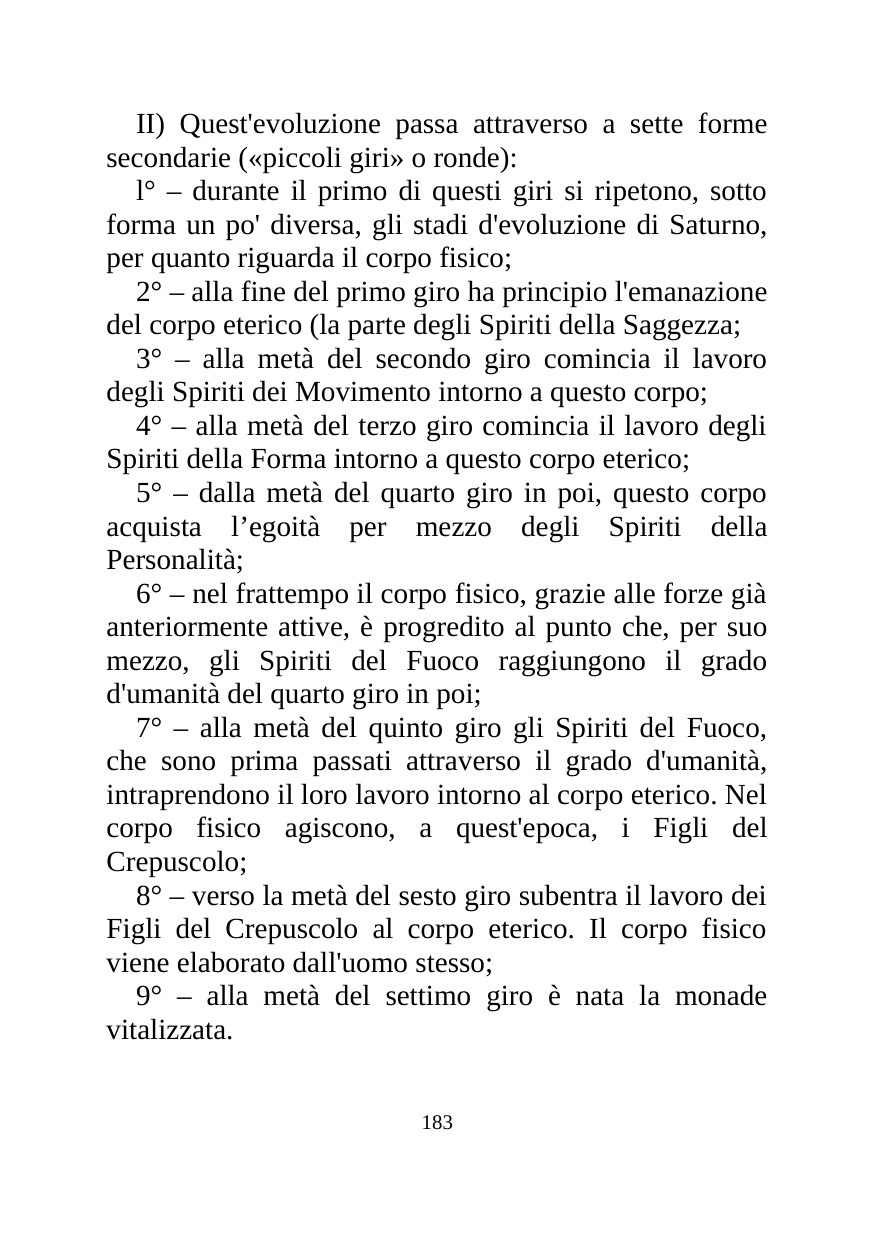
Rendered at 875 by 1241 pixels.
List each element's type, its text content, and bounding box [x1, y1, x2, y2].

text 7° – alla metà del quinto giro gli Spiriti del Fuoco, che sono prima passati attraverso il grado d'umanità, intraprendono il loro lavoro intorno al corpo eterico. Nel corpo fisico agiscono, a quest'epoca, i Figli del Crepuscolo; [106, 710, 768, 878]
text 2° – alla fine del primo giro ha principio l'emanazione del corpo eterico (la parte degli Spiriti della Saggezza; [106, 274, 768, 341]
text 4° – alla metà del terzo giro comincia il lavoro degli Spiriti della Forma intorno a questo corpo eterico; [106, 408, 768, 475]
text 6° – nel frattempo il corpo fisico, grazie alle forze già anteriormente attive, è progredito al punto che, per suo mezzo, gli Spiriti del Fuoco raggiungono il grado d'umanità del quarto giro in poi; [106, 576, 768, 710]
text l° – durante il primo di questi giri si ripetono, sotto forma un po' diversa, gli stadi d'evoluzione di Saturno, per quanto riguarda il corpo fisico; [106, 173, 768, 274]
text 9° – alla metà del settimo giro è nata la monade vitalizzata. [106, 978, 768, 1045]
text II) Quest'evoluzione passa attraverso a sette forme secondarie («piccoli giri» o ronde): [106, 106, 768, 173]
text 3° – alla metà del secondo giro comincia il lavoro degli Spiriti dei Movimento intorno a questo corpo; [106, 341, 768, 408]
text 5° – dalla metà del quarto giro in poi, questo corpo acquista l’egoità per mezzo degli Spiriti della Personalità; [106, 475, 768, 576]
text 8° – verso la metà del sesto giro subentra il lavoro dei Figli del Crepuscolo al corpo eterico. Il corpo fisico viene elaborato dall'uomo stesso; [106, 878, 768, 978]
